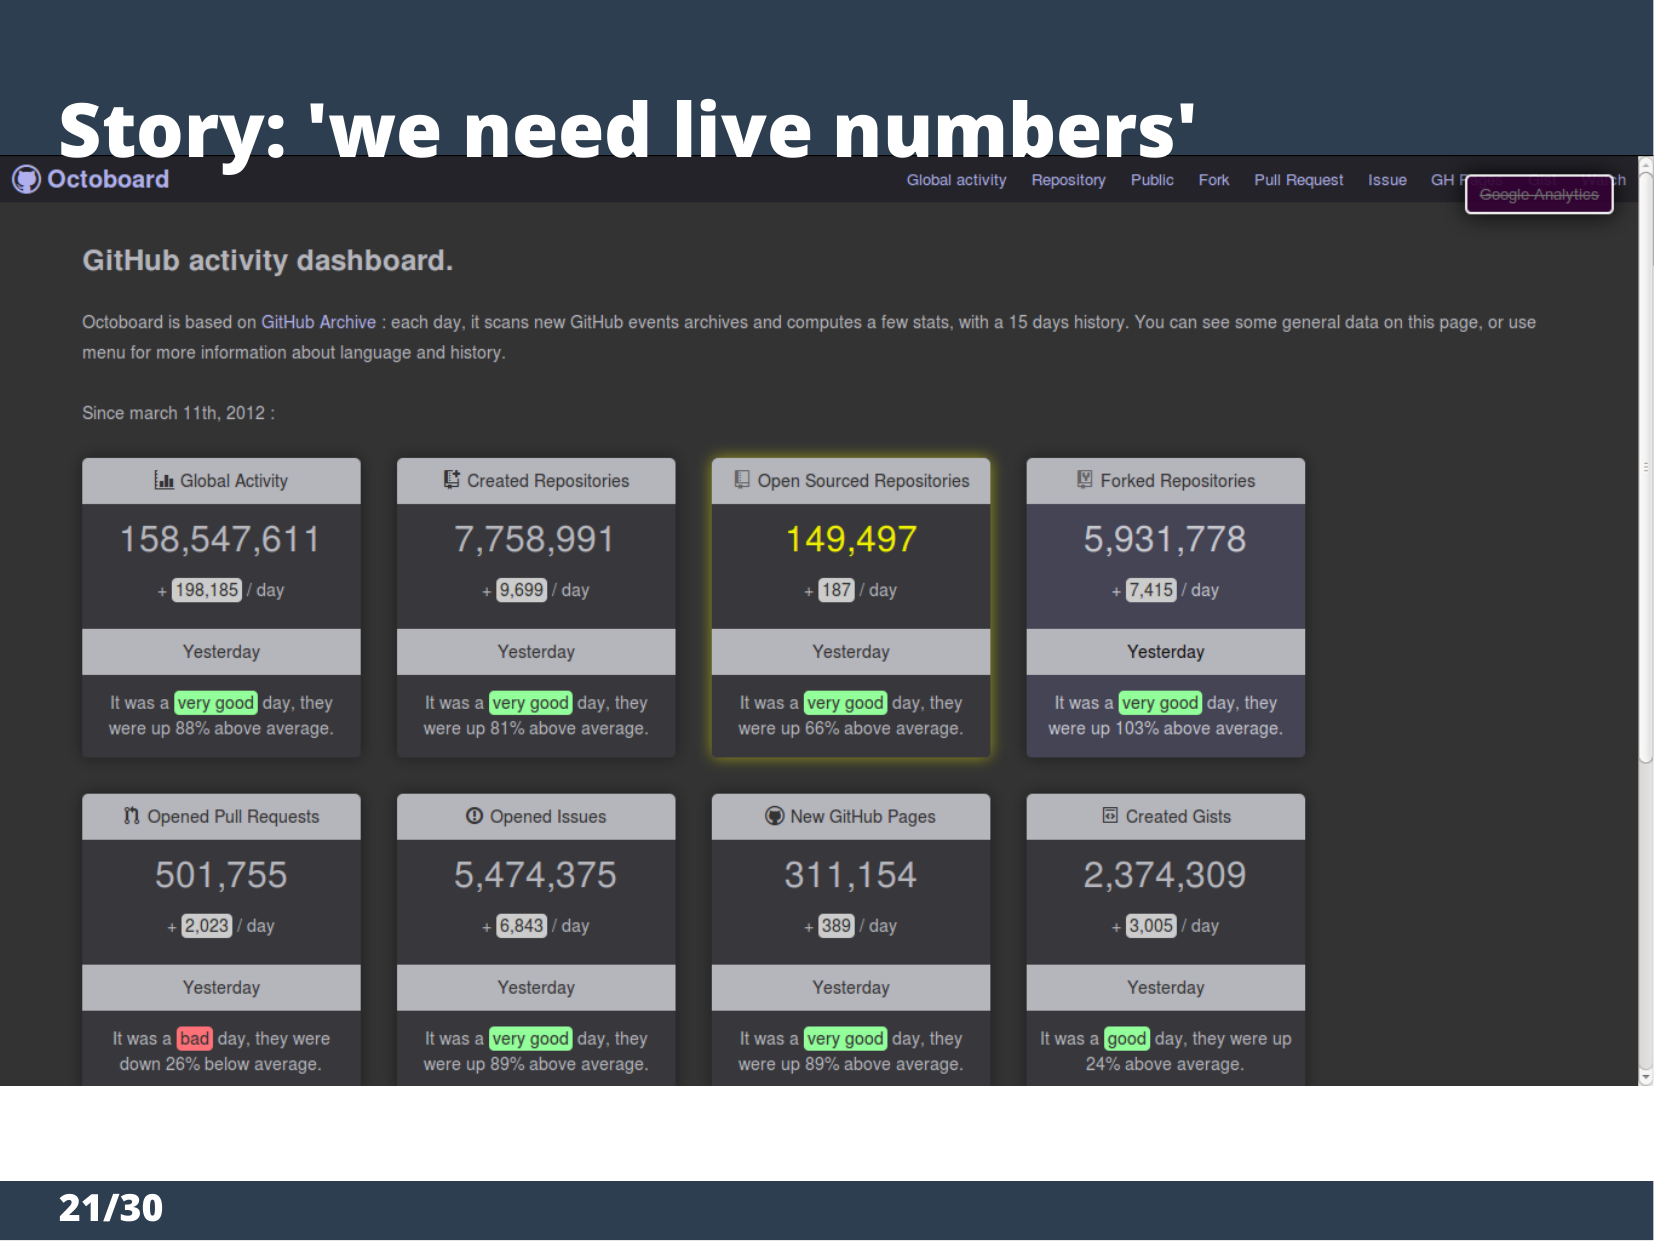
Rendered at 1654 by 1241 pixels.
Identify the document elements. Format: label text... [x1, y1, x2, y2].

title Story: 'we need live numbers' [59, 49, 1595, 207]
picture [0, 155, 1654, 1086]
